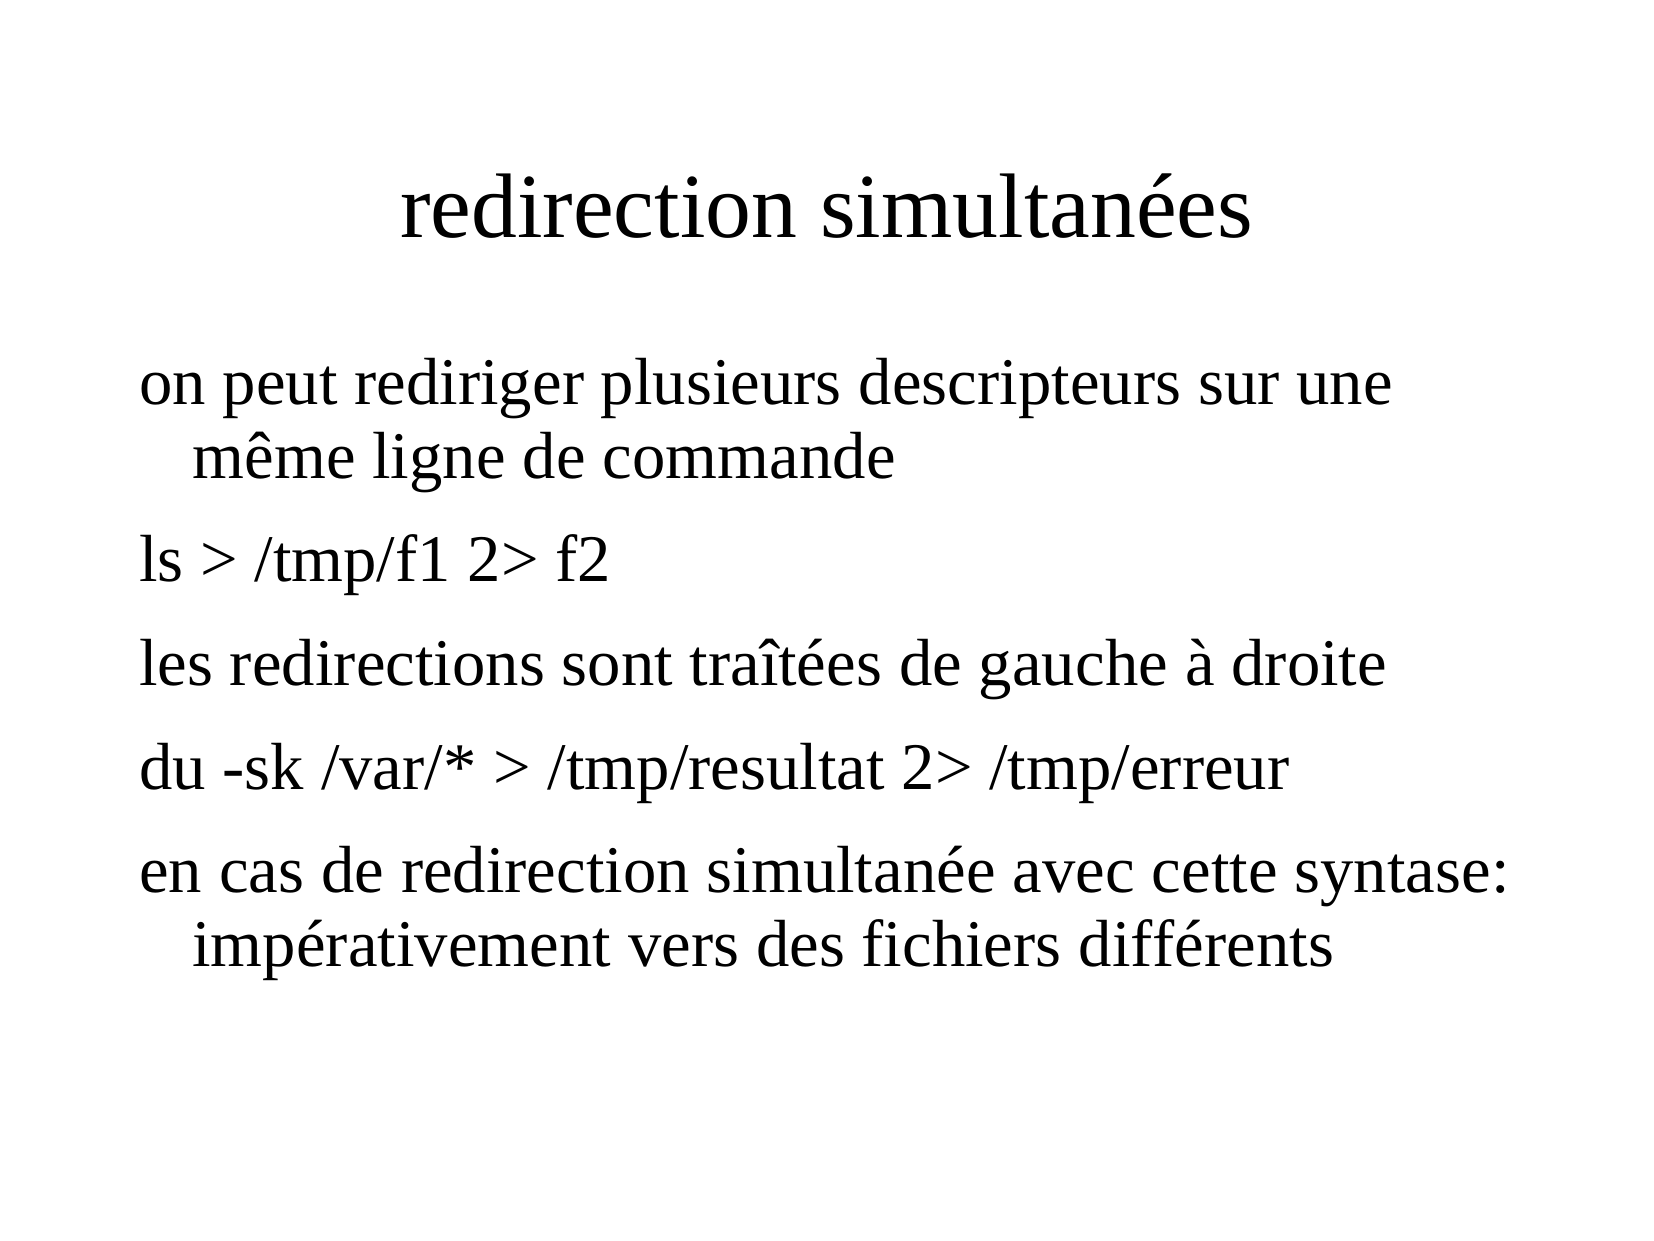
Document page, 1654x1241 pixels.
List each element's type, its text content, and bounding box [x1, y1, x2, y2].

list on peut rediriger plusieurs descripteurs sur une même ligne de commande ls > /tmp/f1 2> f2 les redirections sont traîtées de gauche à droite du -sk /var/* > /tmp/resultat 2> /tmp/erreur en cas de redirection simultanée avec cette syntase: impérativement vers des fichiers différents [121, 344, 1534, 1127]
title redirection simultanées [121, 102, 1534, 311]
